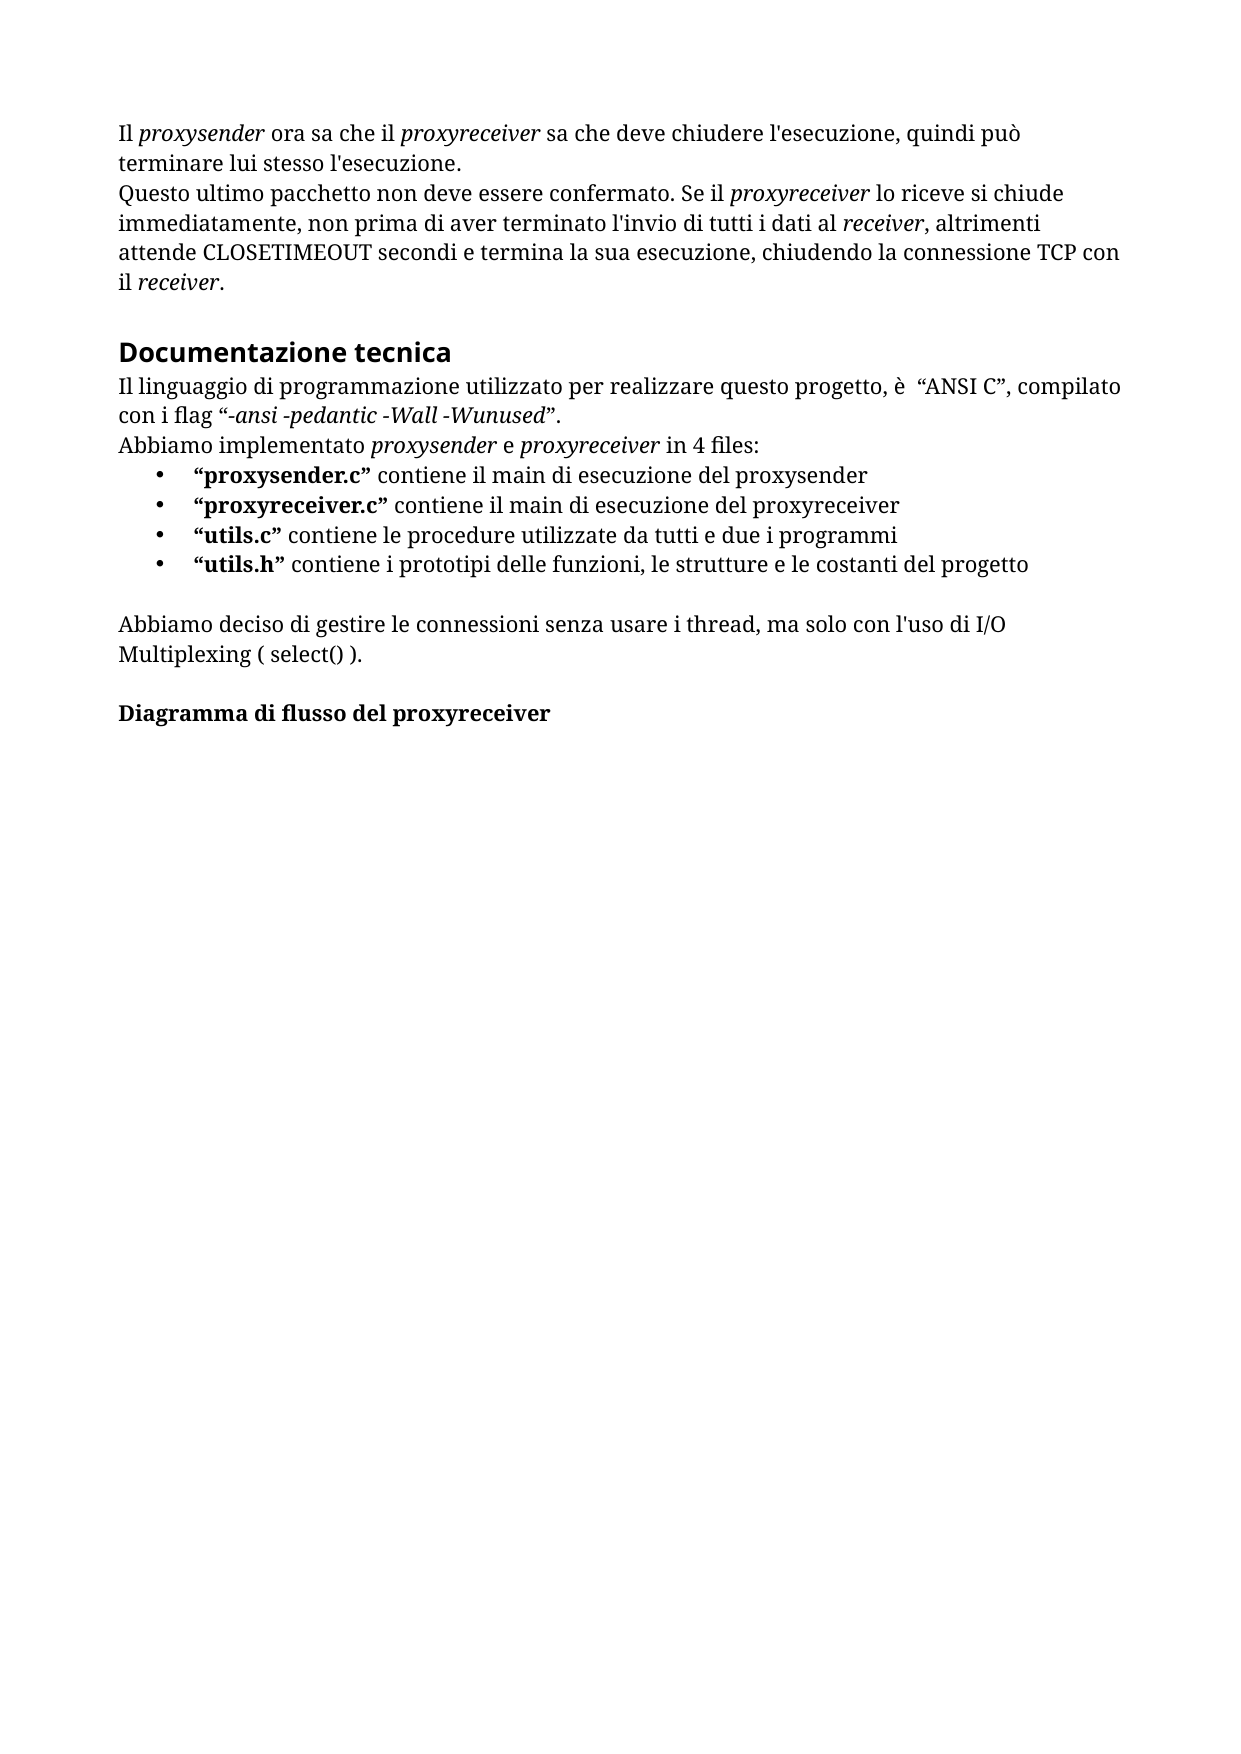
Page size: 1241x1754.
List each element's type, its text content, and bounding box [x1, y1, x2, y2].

list “utils.c” contiene le procedure utilizzate da tutti e due i programmi [156, 519, 1122, 549]
text Questo ultimo pacchetto non deve essere confermato. Se il proxyreceiver lo riceve si chiude immediatamente, non prima di aver terminato l'invio di tutti i dati al receiver, altrimenti attende CLOSETIMEOUT secondi e termina la sua esecuzione, chiudendo la connessione TCP con il receiver. [118, 178, 1122, 297]
text Abbiamo implementato proxysender e proxyreceiver in 4 files: [118, 430, 1122, 460]
text Il linguaggio di programmazione utilizzato per realizzare questo progetto, è “ANSI C”, compilato con i flag “-ansi -pedantic -Wall -Wunused”. [118, 371, 1122, 430]
text Abbiamo deciso di gestire le connessioni senza usare i thread, ma solo con l'uso di I/O Multiplexing ( select() ). [118, 609, 1122, 668]
list “proxyreceiver.c” contiene il main di esecuzione del proxyreceiver [156, 490, 1122, 519]
list “utils.h” contiene i prototipi delle funzioni, le strutture e le costanti del progetto [156, 549, 1122, 579]
text Diagramma di flusso del proxyreceiver [118, 698, 1122, 728]
text Documentazione tecnica [118, 334, 1122, 371]
text Il proxysender ora sa che il proxyreceiver sa che deve chiudere l'esecuzione, quindi può terminare lui stesso l'esecuzione. [118, 118, 1122, 178]
list “proxysender.c” contiene il main di esecuzione del proxysender [156, 460, 1122, 490]
